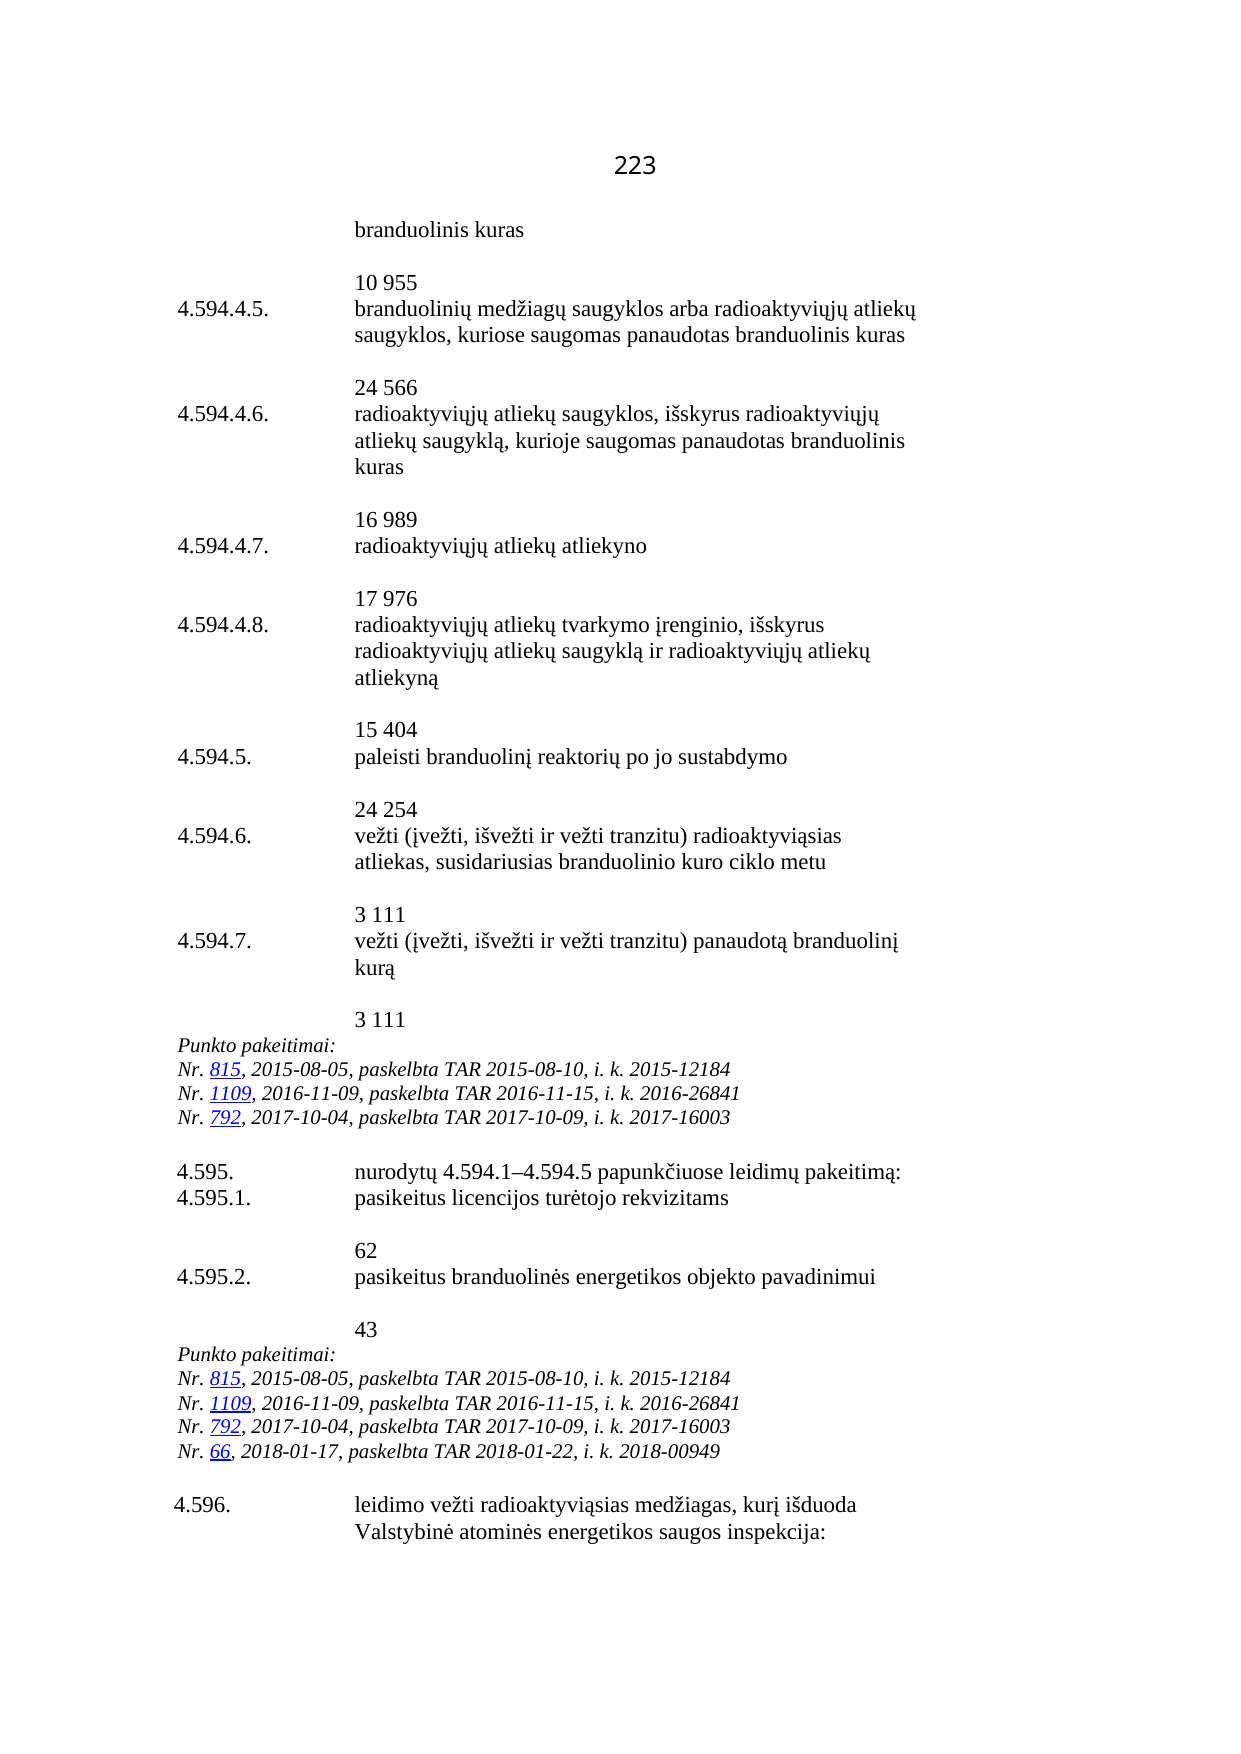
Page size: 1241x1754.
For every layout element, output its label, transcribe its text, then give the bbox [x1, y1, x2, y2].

text 4.594.5. paleisti branduolinį reaktorių po jo sustabdymo 24 254 [177, 743, 945, 822]
text Nr. 66, 2018-01-17, paskelbta TAR 2018-01-22, i. k. 2018-00949 [177, 1438, 1093, 1463]
text 4.596. leidimo vežti radioaktyviąsias medžiagas, kurį išduoda Valstybinė atominės energetikos saugos inspekcija: [174, 1491, 945, 1570]
text 4.594.4.8. radioaktyviųjų atliekų tvarkymo įrenginio, išskyrus [177, 611, 945, 637]
text Nr. 792, 2017-10-04, paskelbta TAR 2017-10-09, i. k. 2017-16003 [177, 1105, 1093, 1129]
text radioaktyviųjų atliekų saugyklą ir radioaktyviųjų atliekų [354, 637, 945, 664]
text Nr. 1109, 2016-11-09, paskelbta TAR 2016-11-15, i. k. 2016-26841 [177, 1390, 1093, 1414]
text Nr. 1109, 2016-11-09, paskelbta TAR 2016-11-15, i. k. 2016-26841 [177, 1081, 1093, 1105]
text 4.594.7. vežti (įvežti, išvežti ir vežti tranzitu) panaudotą branduolinį [177, 927, 945, 954]
text 4.594.4.7. radioaktyviųjų atliekų atliekyno 17 976 [177, 532, 945, 611]
text saugyklos, kuriose saugomas panaudotas branduolinis kuras 24 566 [354, 321, 945, 400]
text kurą 3 111 [354, 954, 945, 1033]
text Nr. 815, 2015-08-05, paskelbta TAR 2015-08-10, i. k. 2015-12184 [177, 1366, 1093, 1390]
text kuras 16 989 [354, 453, 945, 532]
text 4.595.1. pasikeitus licencijos turėtojo rekvizitams 62 [177, 1184, 945, 1263]
text 4.594.6. vežti (įvežti, išvežti ir vežti tranzitu) radioaktyviąsias [177, 822, 945, 848]
text 4.595. nurodytų 4.594.1–4.594.5 papunkčiuose leidimų pakeitimą: [177, 1158, 945, 1184]
text 4.594.4.6. radioaktyviųjų atliekų saugyklos, išskyrus radioaktyviųjų [177, 400, 945, 427]
text 4.595.2. pasikeitus branduolinės energetikos objekto pavadinimui 43 [177, 1263, 945, 1342]
text Punkto pakeitimai: [177, 1342, 1093, 1366]
text atliekas, susidariusias branduolinio kuro ciklo metu 3 111 [354, 848, 945, 927]
text atliekyną 15 404 [354, 664, 945, 743]
text Nr. 815, 2015-08-05, paskelbta TAR 2015-08-10, i. k. 2015-12184 [177, 1057, 1093, 1081]
text Nr. 792, 2017-10-04, paskelbta TAR 2017-10-09, i. k. 2017-16003 [177, 1414, 1093, 1438]
text atliekų saugyklą, kurioje saugomas panaudotas branduolinis [354, 427, 945, 453]
text 4.594.4.5. branduolinių medžiagų saugyklos arba radioaktyviųjų atliekų [177, 295, 945, 321]
text branduolinis kuras 10 955 [354, 216, 945, 295]
text Punkto pakeitimai: [177, 1033, 1093, 1057]
